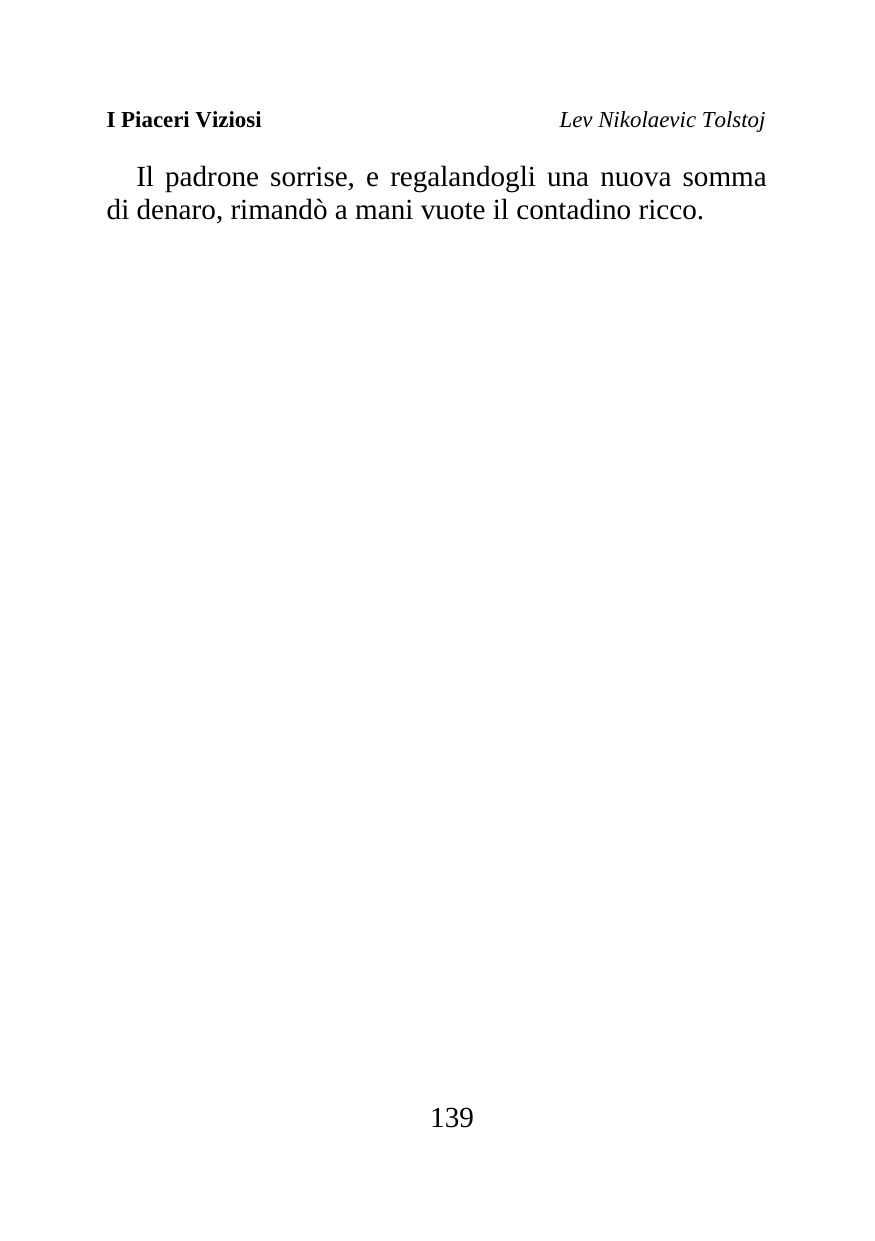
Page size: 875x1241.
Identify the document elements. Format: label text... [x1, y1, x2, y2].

text Il padrone sorrise, e regalandogli una nuova somma di denaro, rimandò a mani vuote il contadino ricco. [106, 159, 768, 226]
